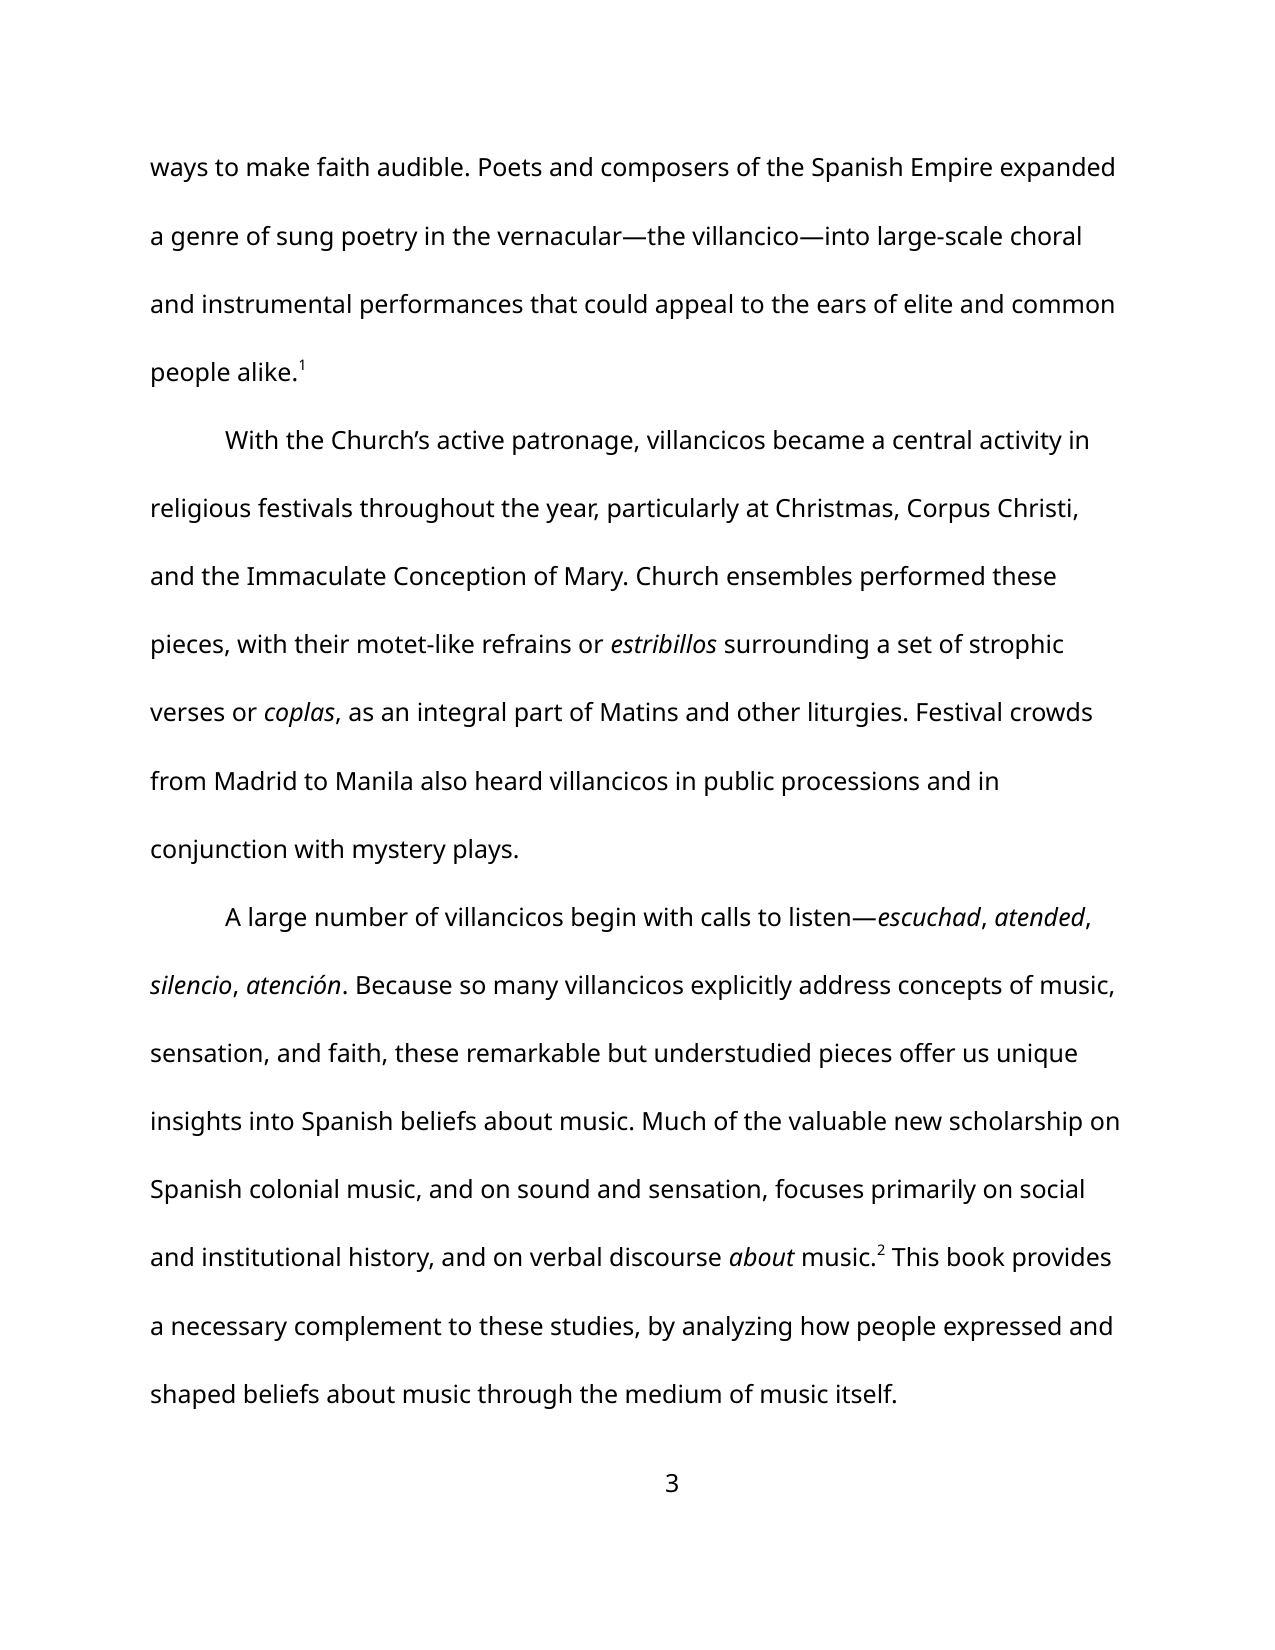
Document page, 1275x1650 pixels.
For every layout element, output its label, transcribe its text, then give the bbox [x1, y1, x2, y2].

text ways to make faith audible. Poets and composers of the Spanish Empire expanded a genre of sung poetry in the vernacular—the villancico—into large-scale choral and instrumental performances that could appeal to the ears of elite and common people alike. [150, 150, 1125, 388]
text A large number of villancicos begin with calls to listen—escuchad, atended, silencio, atención. Because so many villancicos explicitly address concepts of music, sensation, and faith, these remarkable but understudied pieces offer us unique insights into Spanish beliefs about music. Much of the valuable new scholarship on Spanish colonial music, and on sound and sensation, focuses primarily on social and institutional history, and on verbal discourse about music. This book provides a necessary complement to these studies, by analyzing how people expressed and shaped beliefs about music through the medium of music itself. [150, 899, 1125, 1410]
text With the Church’s active patronage, villancicos became a central activity in religious festivals throughout the year, particularly at Christmas, Corpus Christi, and the Immaculate Conception of Mary. Church ensembles performed these pieces, with their motet-like refrains or estribillos surrounding a set of strophic verses or coplas, as an integral part of Matins and other liturgies. Festival crowds from Madrid to Manila also heard villancicos in public processions and in conjunction with mystery plays. [150, 422, 1125, 865]
